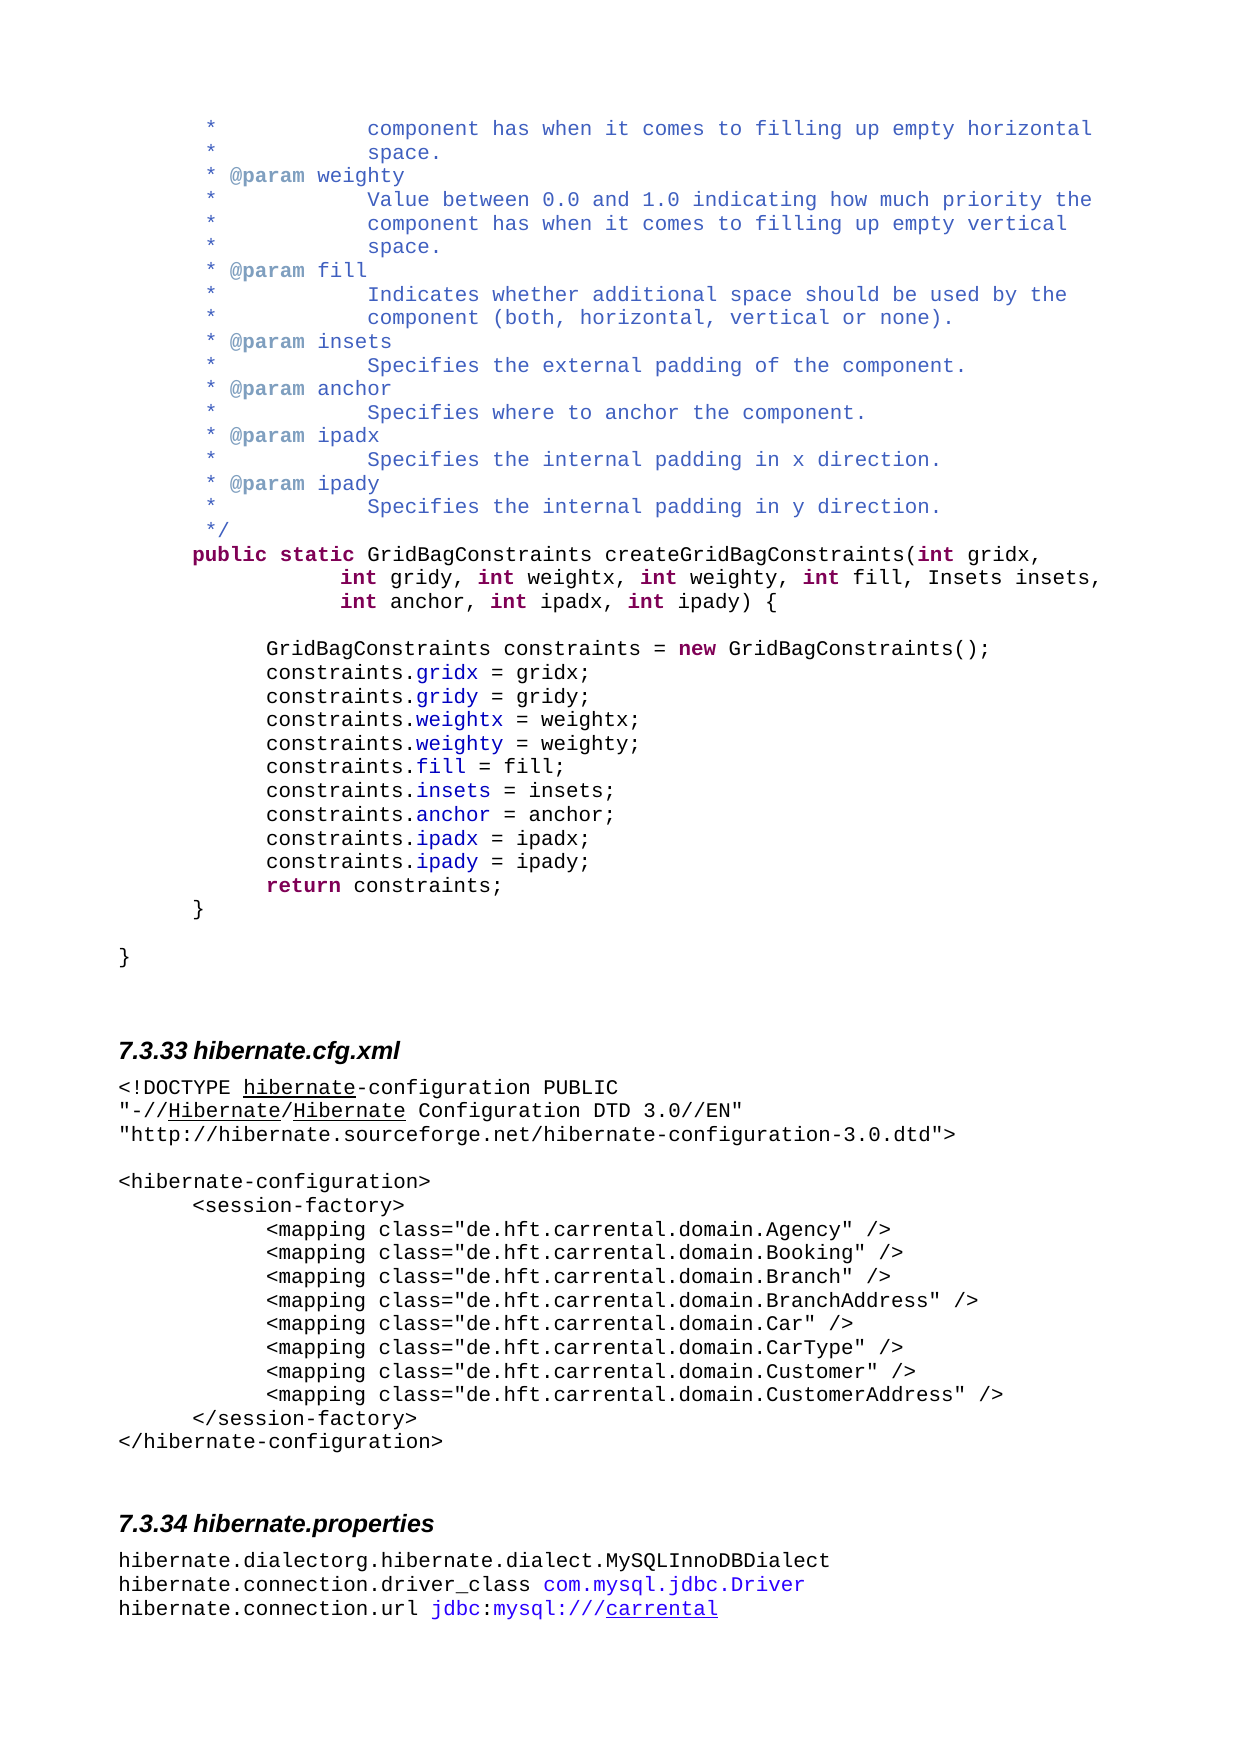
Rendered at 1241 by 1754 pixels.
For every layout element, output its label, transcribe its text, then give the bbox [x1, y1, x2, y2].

text * @param ipady [118, 473, 1122, 496]
text <session-factory> [118, 1195, 1122, 1219]
text <mapping class="de.hft.carrental.domain.Branch" /> [118, 1266, 1122, 1290]
text } [118, 946, 1122, 969]
text * component has when it comes to filling up empty vertical [118, 213, 1122, 236]
text * Specifies where to anchor the component. [118, 402, 1122, 426]
text "-//Hibernate/Hibernate Configuration DTD 3.0//EN" [118, 1101, 1122, 1124]
text int gridy, int weightx, int weighty, int fill, Insets insets, [118, 567, 1122, 591]
text * @param anchor [118, 378, 1122, 402]
text * @param insets [118, 331, 1122, 354]
text * space. [118, 142, 1122, 165]
text */ [118, 520, 1122, 544]
text <hibernate-configuration> [118, 1171, 1122, 1195]
text * component (both, horizontal, vertical or none). [118, 307, 1122, 331]
text <!DOCTYPE hibernate-configuration PUBLIC [118, 1077, 1122, 1101]
text <mapping class="de.hft.carrental.domain.BranchAddress" /> [118, 1290, 1122, 1313]
text </hibernate-configuration> [118, 1432, 1122, 1455]
text int anchor, int ipadx, int ipady) { [118, 591, 1122, 615]
text hibernate.connection.driver_class com.mysql.jdbc.Driver [118, 1574, 1122, 1597]
text constraints.gridx = gridx; [118, 662, 1122, 686]
text * @param weighty [118, 165, 1122, 189]
text </session-factory> [118, 1408, 1122, 1432]
text constraints.ipadx = ipadx; [118, 827, 1122, 851]
text <mapping class="de.hft.carrental.domain.CarType" /> [118, 1337, 1122, 1361]
text * @param ipadx [118, 426, 1122, 449]
text <mapping class="de.hft.carrental.domain.Agency" /> [118, 1219, 1122, 1242]
text * Specifies the internal padding in y direction. [118, 496, 1122, 520]
text return constraints; [118, 875, 1122, 898]
text <mapping class="de.hft.carrental.domain.CustomerAddress" /> [118, 1384, 1122, 1408]
text * @param fill [118, 260, 1122, 284]
text constraints.ipady = ipady; [118, 851, 1122, 875]
text constraints.weightx = weightx; [118, 709, 1122, 733]
subtitle hibernate.properties [118, 1509, 1122, 1538]
text * Value between 0.0 and 1.0 indicating how much priority the [118, 189, 1122, 213]
text constraints.weighty = weighty; [118, 733, 1122, 757]
text GridBagConstraints constraints = new GridBagConstraints(); [118, 638, 1122, 662]
text hibernate.dialectorg.hibernate.dialect.MySQLInnoDBDialect [118, 1550, 1122, 1574]
text constraints.fill = fill; [118, 757, 1122, 780]
text * Specifies the internal padding in x direction. [118, 449, 1122, 473]
text <mapping class="de.hft.carrental.domain.Customer" /> [118, 1361, 1122, 1384]
text * component has when it comes to filling up empty horizontal [118, 118, 1122, 142]
text * space. [118, 236, 1122, 260]
text * Indicates whether additional space should be used by the [118, 284, 1122, 307]
text * Specifies the external padding of the component. [118, 354, 1122, 378]
text constraints.gridy = gridy; [118, 686, 1122, 709]
text <mapping class="de.hft.carrental.domain.Car" /> [118, 1313, 1122, 1337]
text constraints.insets = insets; [118, 780, 1122, 804]
text <mapping class="de.hft.carrental.domain.Booking" /> [118, 1242, 1122, 1266]
text hibernate.connection.url jdbc:mysql:///carrental [118, 1597, 1122, 1621]
text } [118, 898, 1122, 922]
text "http://hibernate.sourceforge.net/hibernate-configuration-3.0.dtd"> [118, 1124, 1122, 1148]
subtitle hibernate.cfg.xml [118, 1036, 1122, 1064]
text constraints.anchor = anchor; [118, 804, 1122, 827]
text public static GridBagConstraints createGridBagConstraints(int gridx, [118, 544, 1122, 567]
